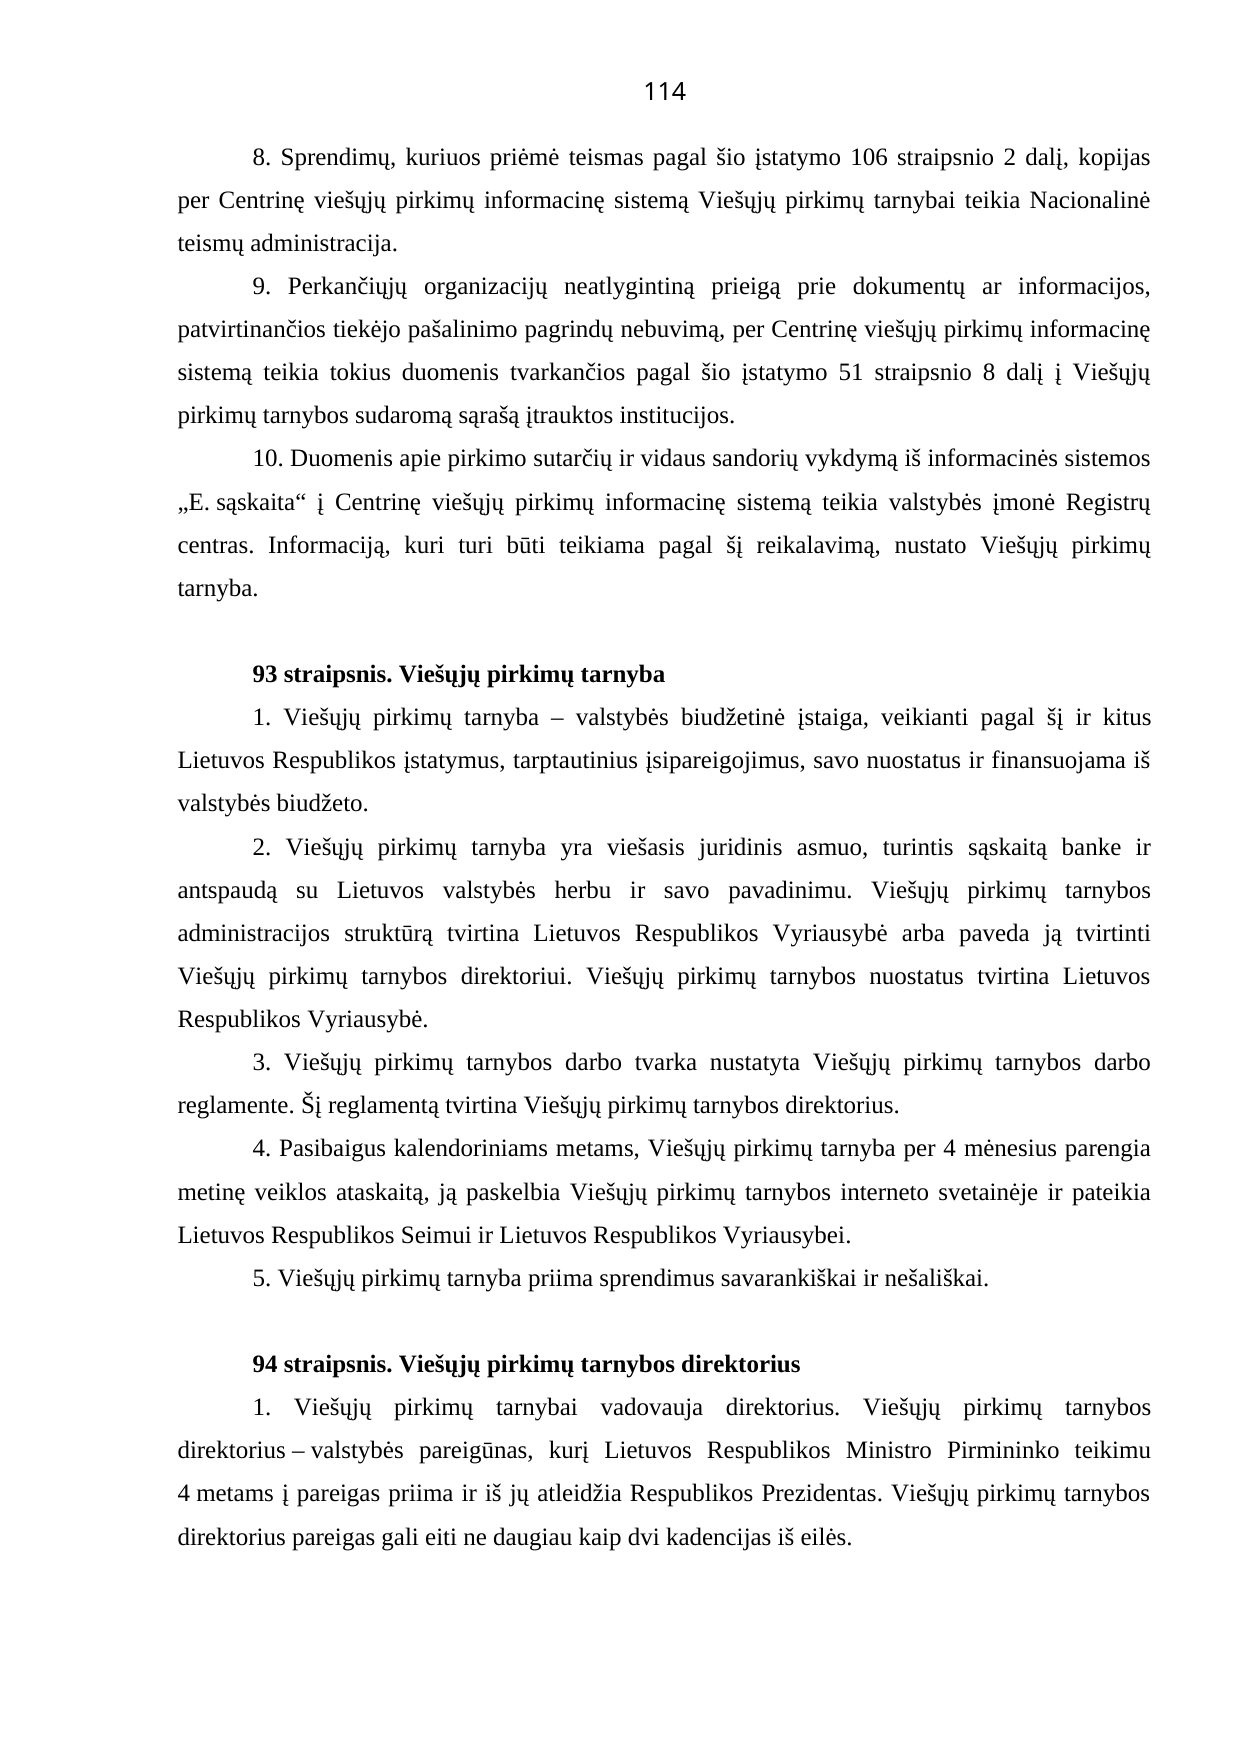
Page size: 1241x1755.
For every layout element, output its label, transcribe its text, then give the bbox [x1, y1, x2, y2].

text 8. Sprendimų, kuriuos priėmė teismas pagal šio įstatymo 106 straipsnio 2 dalį, kopijas per Centrinę viešųjų pirkimų informacinę sistemą Viešųjų pirkimų tarnybai teikia Nacionalinė teismų administracija. [177, 142, 1152, 257]
text 4. Pasibaigus kalendoriniams metams, Viešųjų pirkimų tarnyba per 4 mėnesius parengia metinę veiklos ataskaitą, ją paskelbia Viešųjų pirkimų tarnybos interneto svetainėje ir pateikia Lietuvos Respublikos Seimui ir Lietuvos Respublikos Vyriausybei. [177, 1133, 1152, 1248]
text 93 straipsnis. Viešųjų pirkimų tarnyba [177, 659, 1152, 688]
text 1. Viešųjų pirkimų tarnyba – valstybės biudžetinė įstaiga, veikianti pagal šį ir kitus Lietuvos Respublikos įstatymus, tarptautinius įsipareigojimus, savo nuostatus ir finansuojama iš valstybės biudžeto. [177, 702, 1152, 817]
text 5. Viešųjų pirkimų tarnyba priima sprendimus savarankiškai ir nešališkai. [177, 1263, 1152, 1292]
text 94 straipsnis. Viešųjų pirkimų tarnybos direktorius [177, 1349, 1152, 1378]
text 10. Duomenis apie pirkimo sutarčių ir vidaus sandorių vykdymą iš informacinės sistemos „E. sąskaita“ į Centrinę viešųjų pirkimų informacinę sistemą teikia valstybės įmonė Registrų centras. Informaciją, kuri turi būti teikiama pagal šį reikalavimą, nustato Viešųjų pirkimų tarnyba. [177, 443, 1152, 602]
text 9. Perkančiųjų organizacijų neatlygintiną prieigą prie dokumentų ar informacijos, patvirtinančios tiekėjo pašalinimo pagrindų nebuvimą, per Centrinę viešųjų pirkimų informacinę sistemą teikia tokius duomenis tvarkančios pagal šio įstatymo 51 straipsnio 8 dalį į Viešųjų pirkimų tarnybos sudaromą sąrašą įtrauktos institucijos. [177, 271, 1152, 429]
text 3. Viešųjų pirkimų tarnybos darbo tvarka nustatyta Viešųjų pirkimų tarnybos darbo reglamente. Šį reglamentą tvirtina Viešųjų pirkimų tarnybos direktorius. [177, 1047, 1152, 1119]
text 2. Viešųjų pirkimų tarnyba yra viešasis juridinis asmuo, turintis sąskaitą banke ir antspaudą su Lietuvos valstybės herbu ir savo pavadinimu. Viešųjų pirkimų tarnybos administracijos struktūrą tvirtina Lietuvos Respublikos Vyriausybė arba paveda ją tvirtinti Viešųjų pirkimų tarnybos direktoriui. Viešųjų pirkimų tarnybos nuostatus tvirtina Lietuvos Respublikos Vyriausybė. [177, 832, 1152, 1033]
text 1. Viešųjų pirkimų tarnybai vadovauja direktorius. Viešųjų pirkimų tarnybos direktorius – valstybės pareigūnas, kurį Lietuvos Respublikos Ministro Pirmininko teikimu 4 metams į pareigas priima ir iš jų atleidžia Respublikos Prezidentas. Viešųjų pirkimų tarnybos direktorius pareigas gali eiti ne daugiau kaip dvi kadencijas iš eilės. [177, 1392, 1152, 1550]
